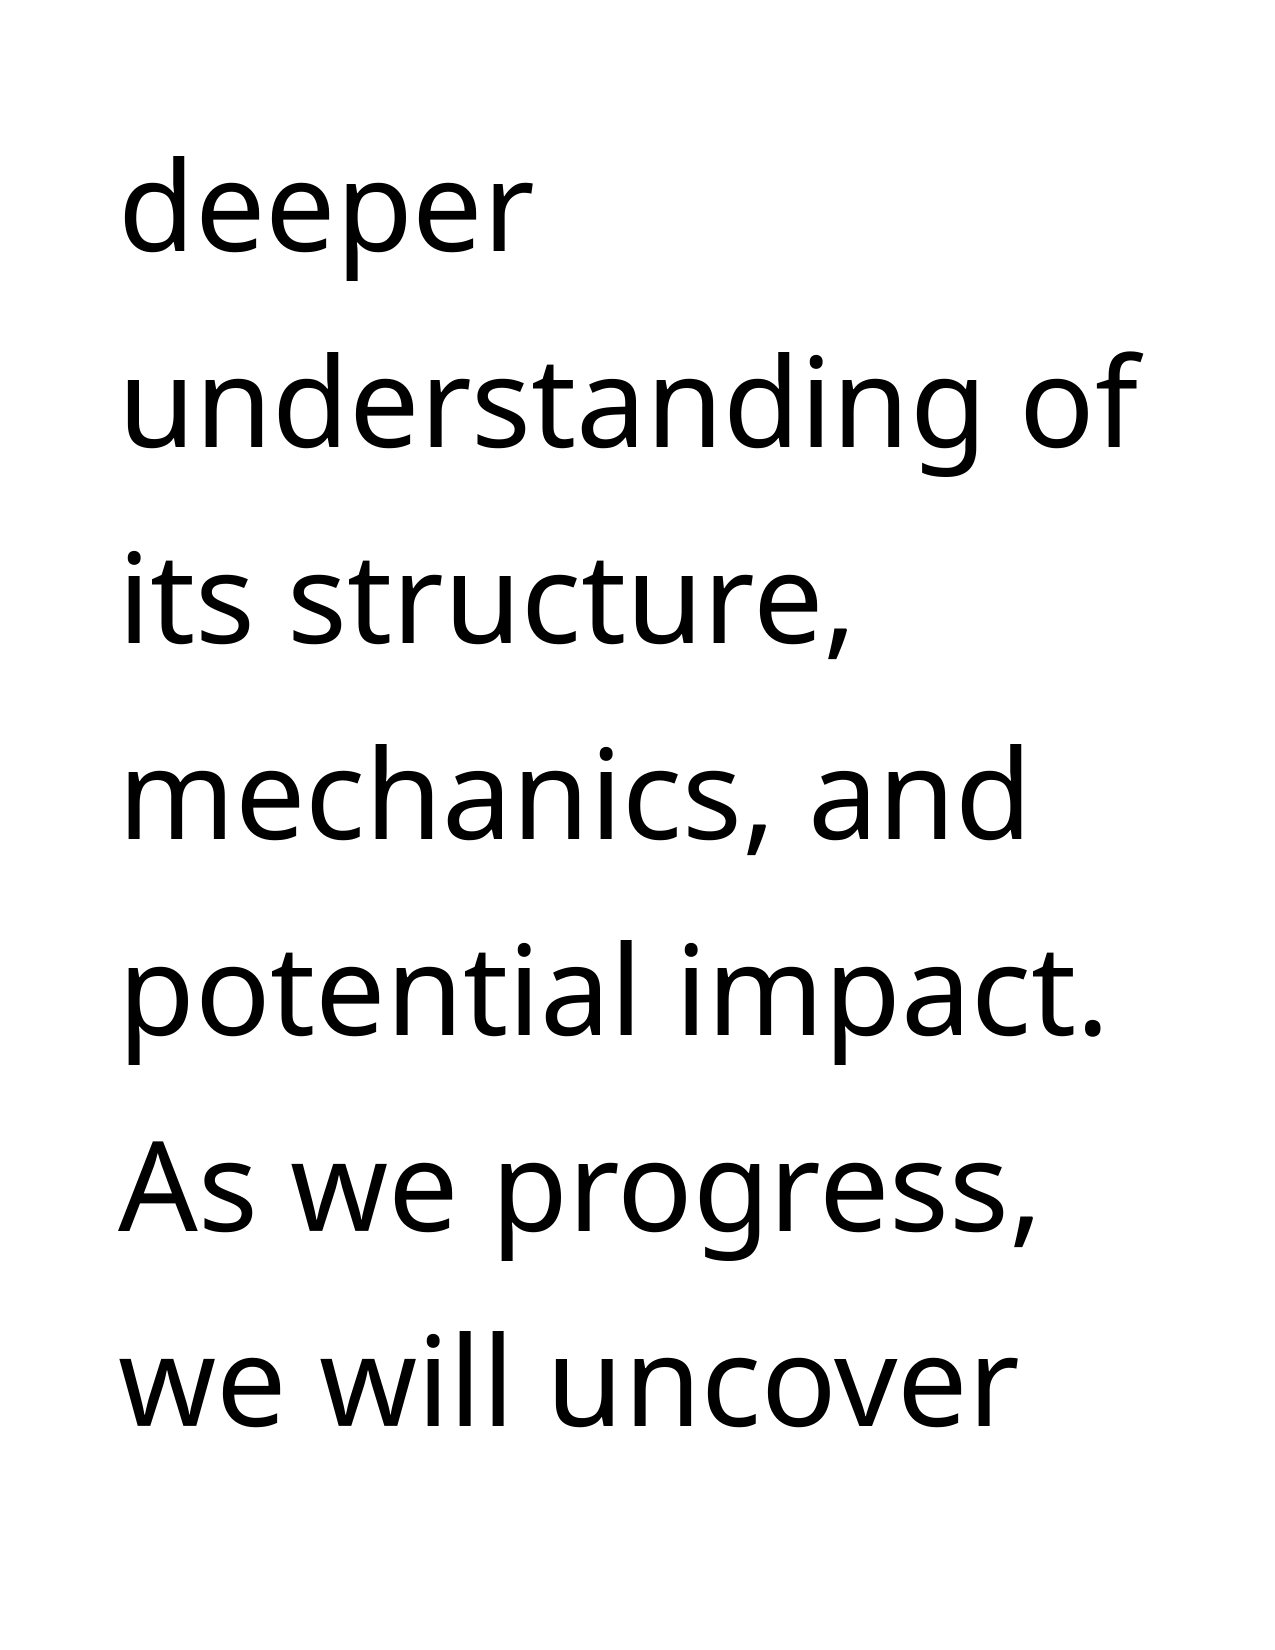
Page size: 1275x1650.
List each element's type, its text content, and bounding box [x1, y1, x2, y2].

text deeper understanding of its structure, mechanics, and potential impact. As we progress, we will uncover [118, 118, 1157, 1463]
